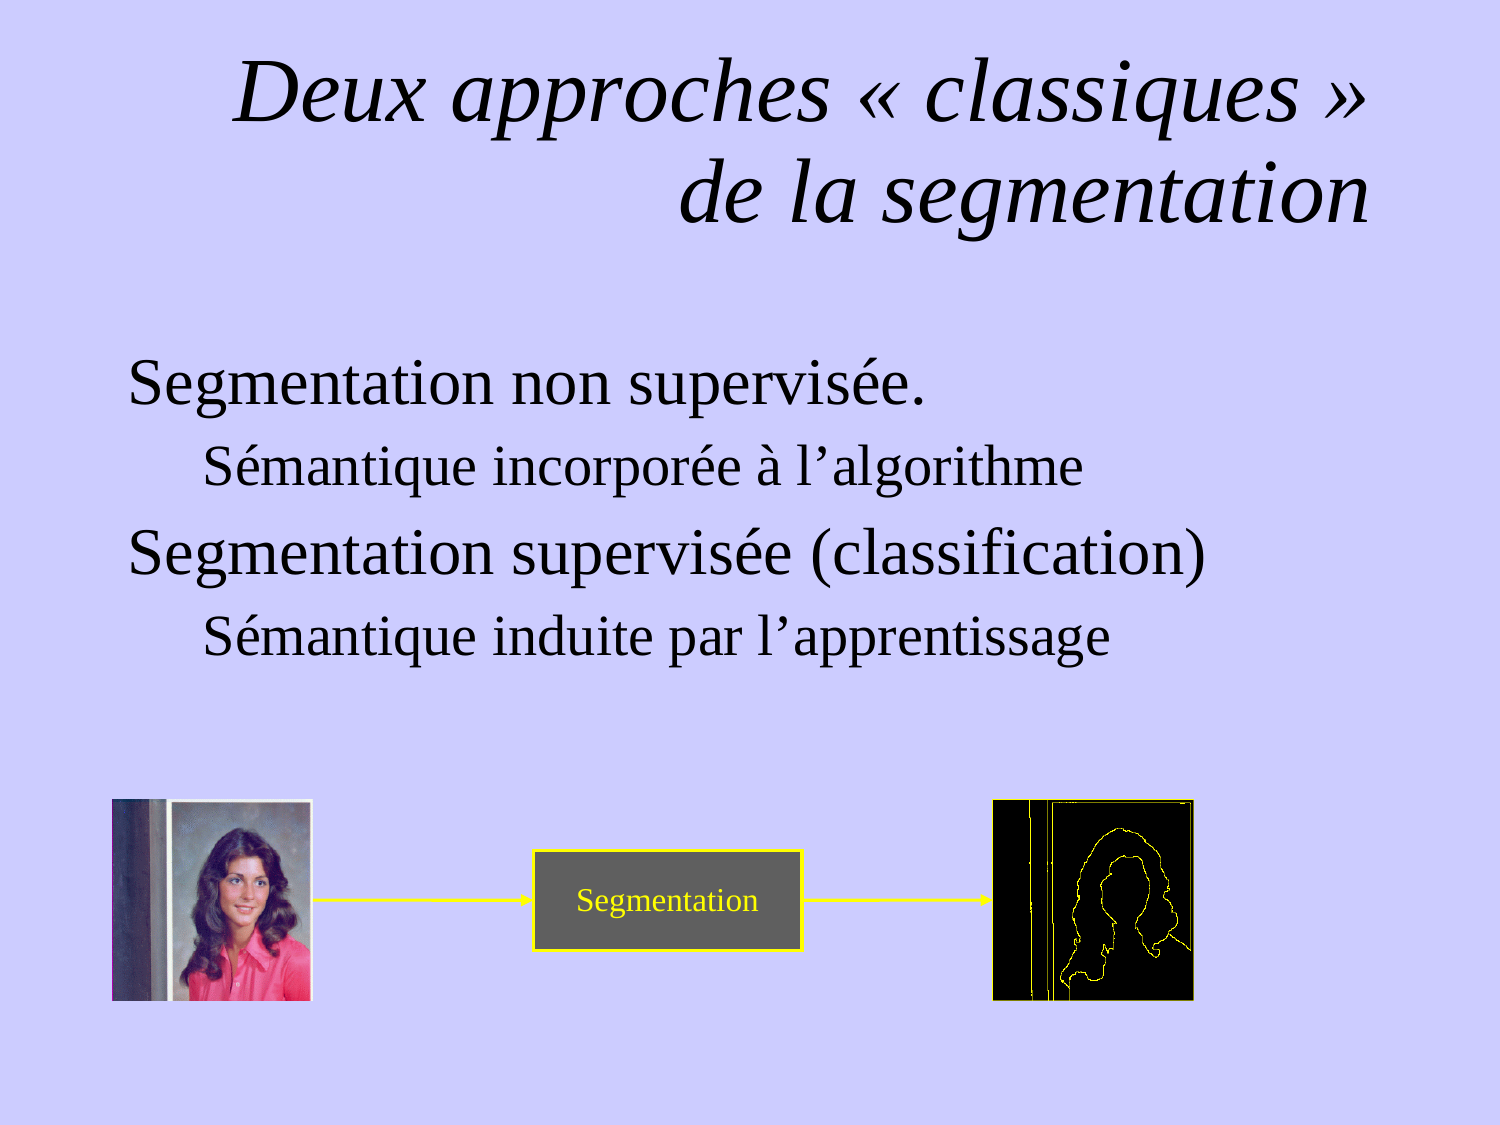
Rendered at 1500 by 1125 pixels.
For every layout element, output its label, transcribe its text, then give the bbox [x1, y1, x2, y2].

title Deux approches « classiques » de la segmentation [112, 31, 1388, 250]
picture [992, 799, 1194, 1001]
text_box Segmentation [533, 850, 803, 951]
picture [112, 799, 313, 1001]
list Segmentation non supervisée. Sémantique incorporée à l’algorithme Segmentation supervisée (classification) Sémantique induite par l’apprentissage [112, 337, 1388, 1013]
